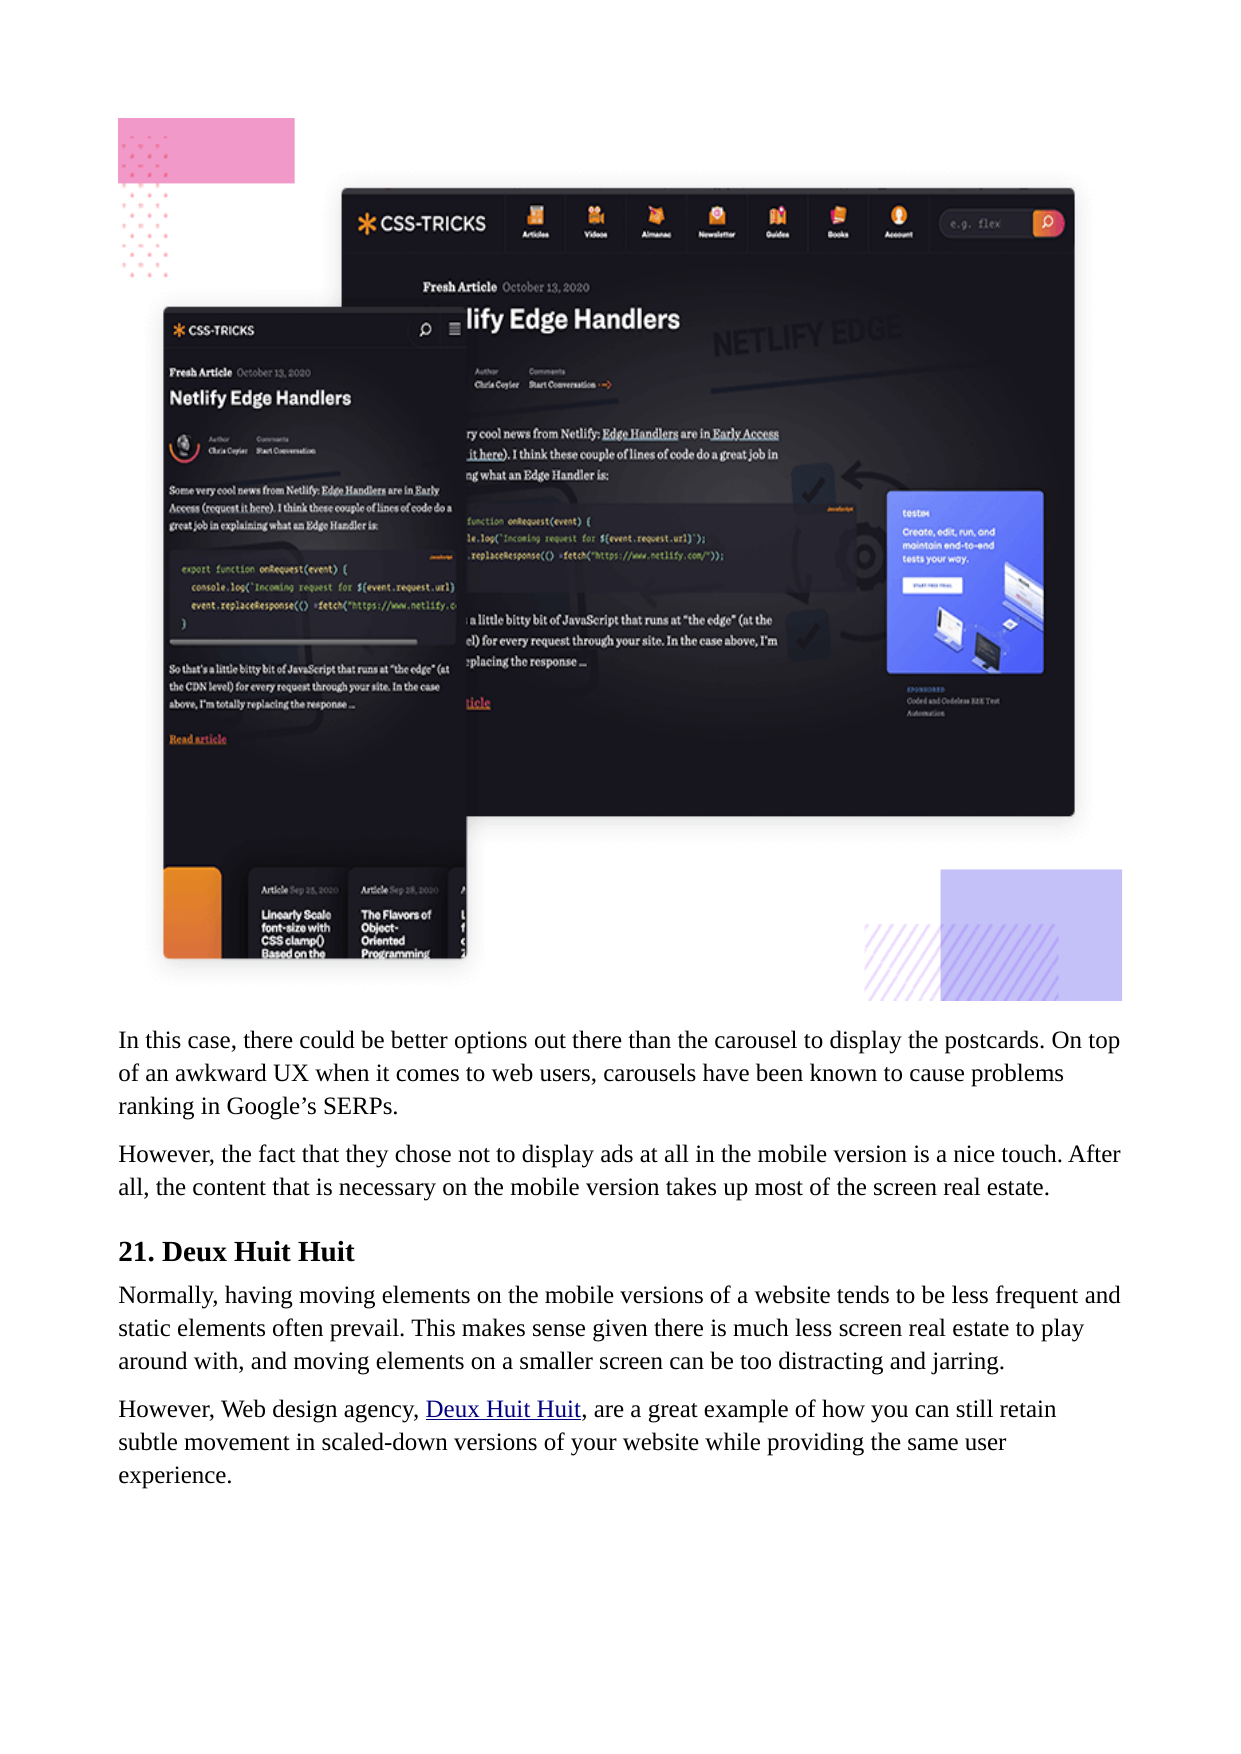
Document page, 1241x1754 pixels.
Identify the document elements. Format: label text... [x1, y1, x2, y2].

subtitle 21. Deux Huit Huit [118, 1234, 1122, 1268]
text Normally, having moving elements on the mobile versions of a website tends to be less frequent and static elements often prevail. This makes sense given there is much less screen real estate to play around with, and moving elements on a smaller screen can be too distracting and jarring. [118, 1280, 1122, 1375]
text In this case, there could be better options out there than the carousel to display the postcards. On top of an awkward UX when it comes to web users, carousels have been known to cause problems ranking in Google’s SERPs. [118, 1025, 1122, 1120]
text However, Web design agency, Deux Huit Huit, are a great example of how you can still retain subtle movement in scaled-down versions of your website while providing the same user experience. [118, 1394, 1122, 1488]
text However, the fact that they chose not to display ads at all in the mobile version is a nice touch. After all, the content that is necessary on the mobile version takes up most of the screen real estate. [118, 1139, 1122, 1201]
picture [118, 118, 1123, 1001]
